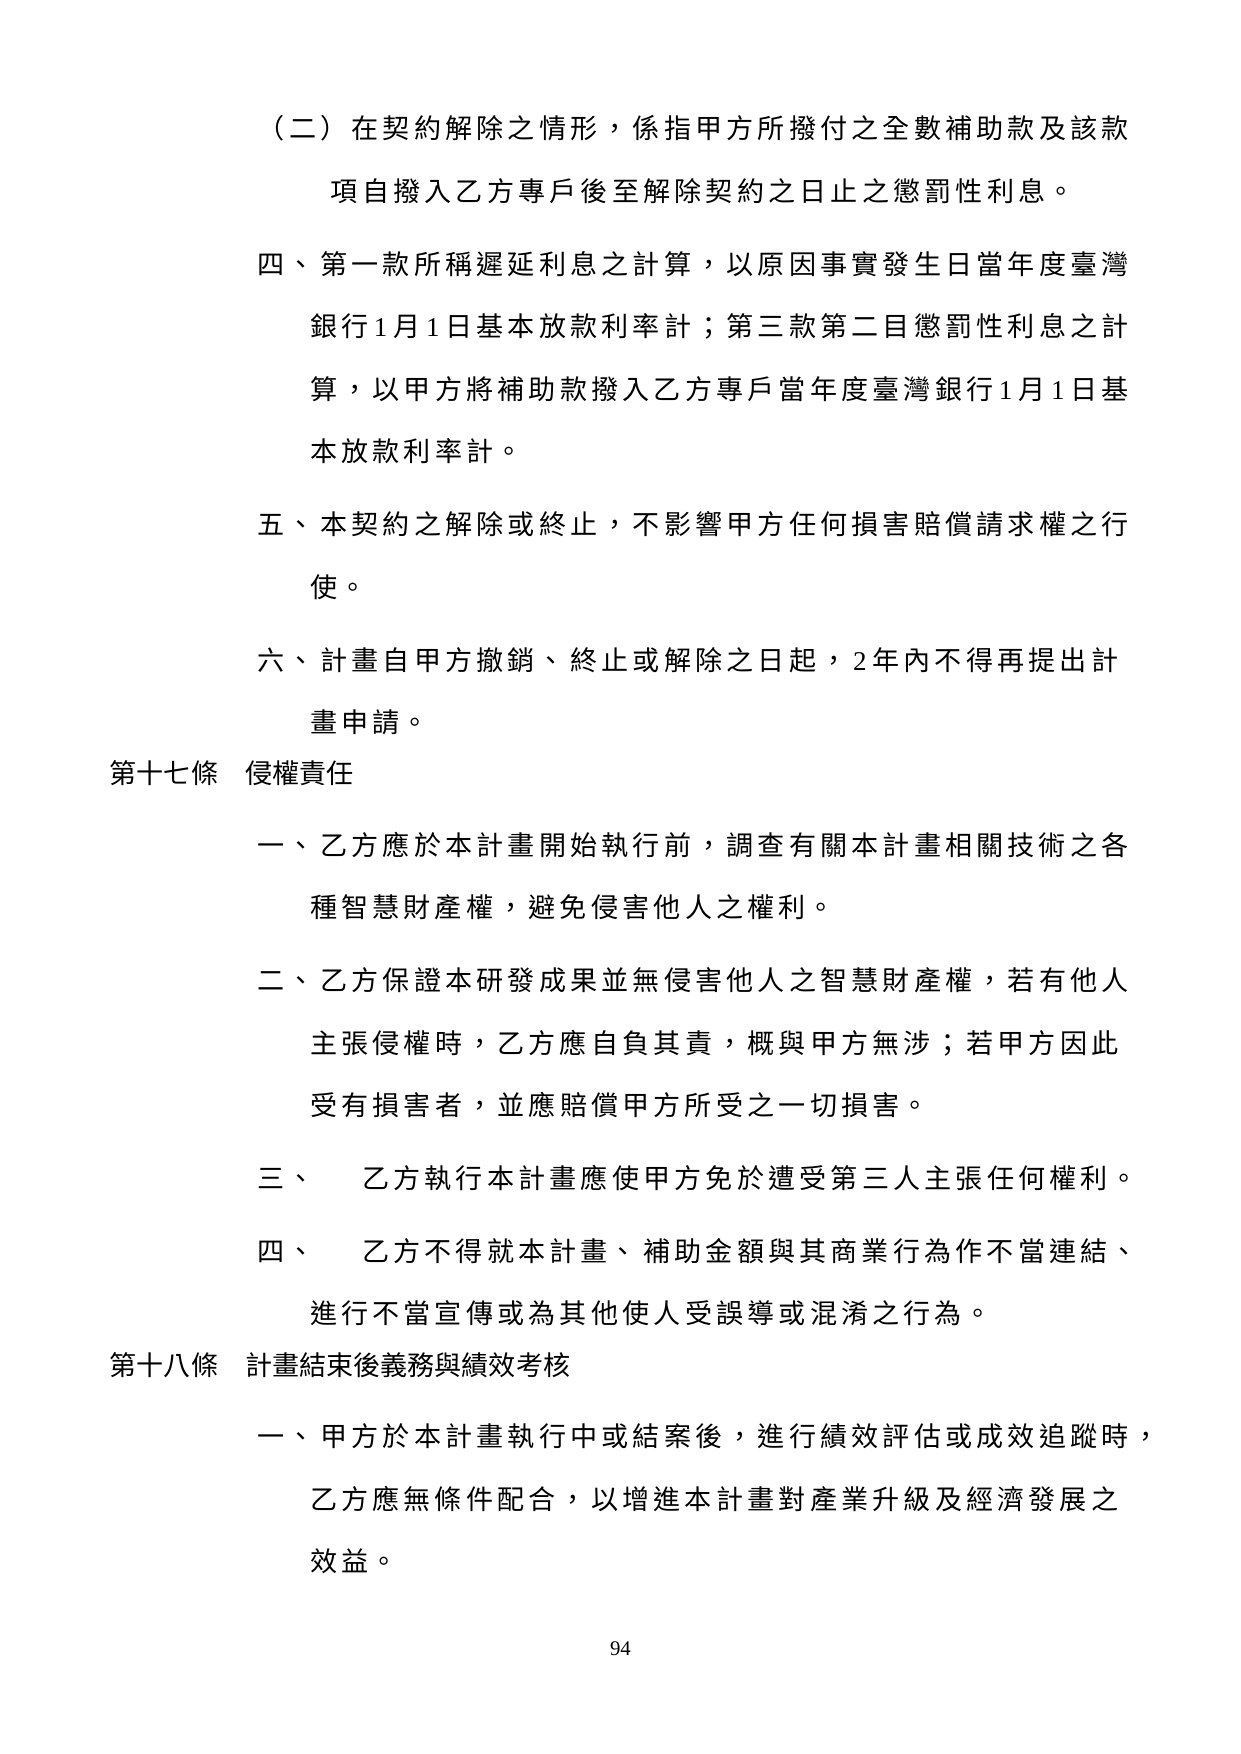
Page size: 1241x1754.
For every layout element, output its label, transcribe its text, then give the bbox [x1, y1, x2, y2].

text 第十七條 侵權責任 [92, 752, 1131, 791]
text 四、第一款所稱遲延利息之計算，以原因事實發生日當年度臺灣銀行1月1日基本放款利率計；第三款第二目懲罰性利息之計算，以甲方將補助款撥入乙方專戶當年度臺灣銀行1月1日基本放款利率計。 [247, 221, 1131, 471]
text 三、 乙方執行本計畫應使甲方免於遭受第三人主張任何權利。 [247, 1135, 1131, 1198]
text 四、 乙方不得就本計畫、補助金額與其商業行為作不當連結、進行不當宣傳或為其他使人受誤導或混淆之行為。 [247, 1208, 1131, 1333]
text （二）在契約解除之情形，係指甲方所撥付之全數補助款及該款項自撥入乙方專戶後至解除契約之日止之懲罰性利息。 [247, 85, 1131, 210]
text 第十八條 計畫結束後義務與績效考核 [92, 1343, 1131, 1383]
text 一、甲方於本計畫執行中或結案後，進行績效評估或成效追蹤時，乙方應無條件配合，以增進本計畫對產業升級及經濟發展之效益。 [247, 1393, 1131, 1581]
text 六、計畫自甲方撤銷、終止或解除之日起，2年內不得再提出計畫申請。 [247, 617, 1131, 742]
text 五、本契約之解除或終止，不影響甲方任何損害賠償請求權之行使。 [247, 481, 1131, 606]
text 二、乙方保證本研發成果並無侵害他人之智慧財產權，若有他人主張侵權時，乙方應自負其責，概與甲方無涉；若甲方因此受有損害者，並應賠償甲方所受之一切損害。 [247, 937, 1131, 1125]
text 一、乙方應於本計畫開始執行前，調查有關本計畫相關技術之各種智慧財產權，避免侵害他人之權利。 [247, 802, 1131, 927]
